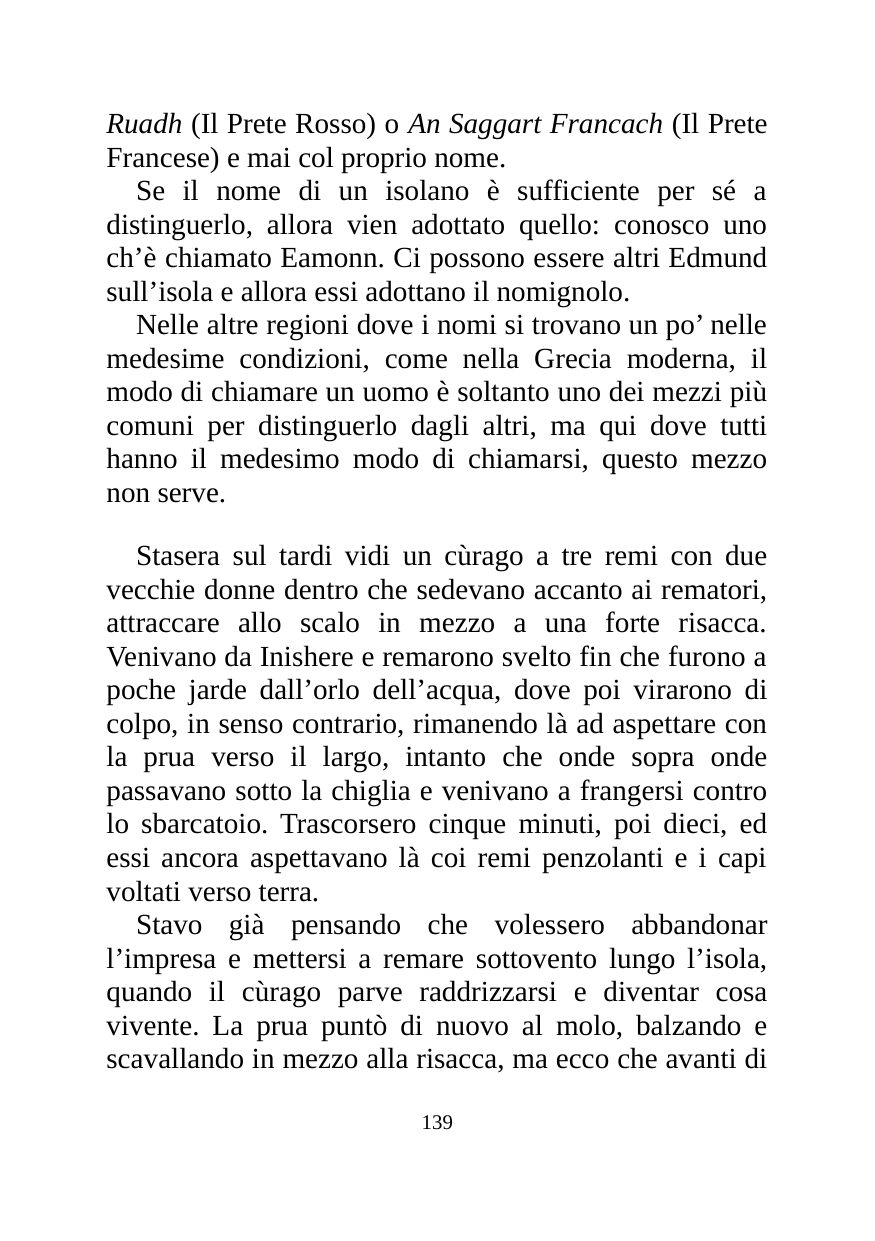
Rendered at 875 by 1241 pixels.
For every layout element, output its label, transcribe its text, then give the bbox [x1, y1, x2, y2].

text Nelle altre regioni dove i nomi si trovano un po’ nelle medesime condizioni, come nella Grecia moderna, il modo di chiamare un uomo è soltanto uno dei mezzi più comuni per distinguerlo dagli altri, ma qui dove tutti hanno il medesimo modo di chiamarsi, questo mezzo non serve. [106, 307, 768, 509]
text Se il nome di un isolano è sufficiente per sé a distinguerlo, allora vien adottato quello: conosco uno ch’è chiamato Eamonn. Ci possono essere altri Edmund sull’isola e allora essi adottano il nomignolo. [106, 173, 768, 307]
text Ruadh (Il Prete Rosso) o An Saggart Francach (Il Prete Francese) e mai col proprio nome. [106, 106, 768, 173]
text Stasera sul tardi vidi un cùrago a tre remi con due vecchie donne dentro che sedevano accanto ai rematori, attraccare allo scalo in mezzo a una forte risacca. Venivano da Inishere e remarono svelto fin che furono a poche jarde dall’orlo dell’acqua, dove poi virarono di colpo, in senso contrario, rimanendo là ad aspettare con la prua verso il largo, intanto che onde sopra onde passavano sotto la chiglia e venivano a frangersi contro lo sbarcatoio. Trascorsero cinque minuti, poi dieci, ed essi ancora aspettavano là coi remi penzolanti e i capi voltati verso terra. [106, 538, 768, 907]
text Stavo già pensando che volessero abbandonar l’impresa e mettersi a remare sottovento lungo l’isola, quando il cùrago parve raddrizzarsi e diventar cosa vivente. La prua puntò di nuovo al molo, balzando e scavallando in mezzo alla risacca, ma ecco che avanti di [106, 907, 768, 1075]
